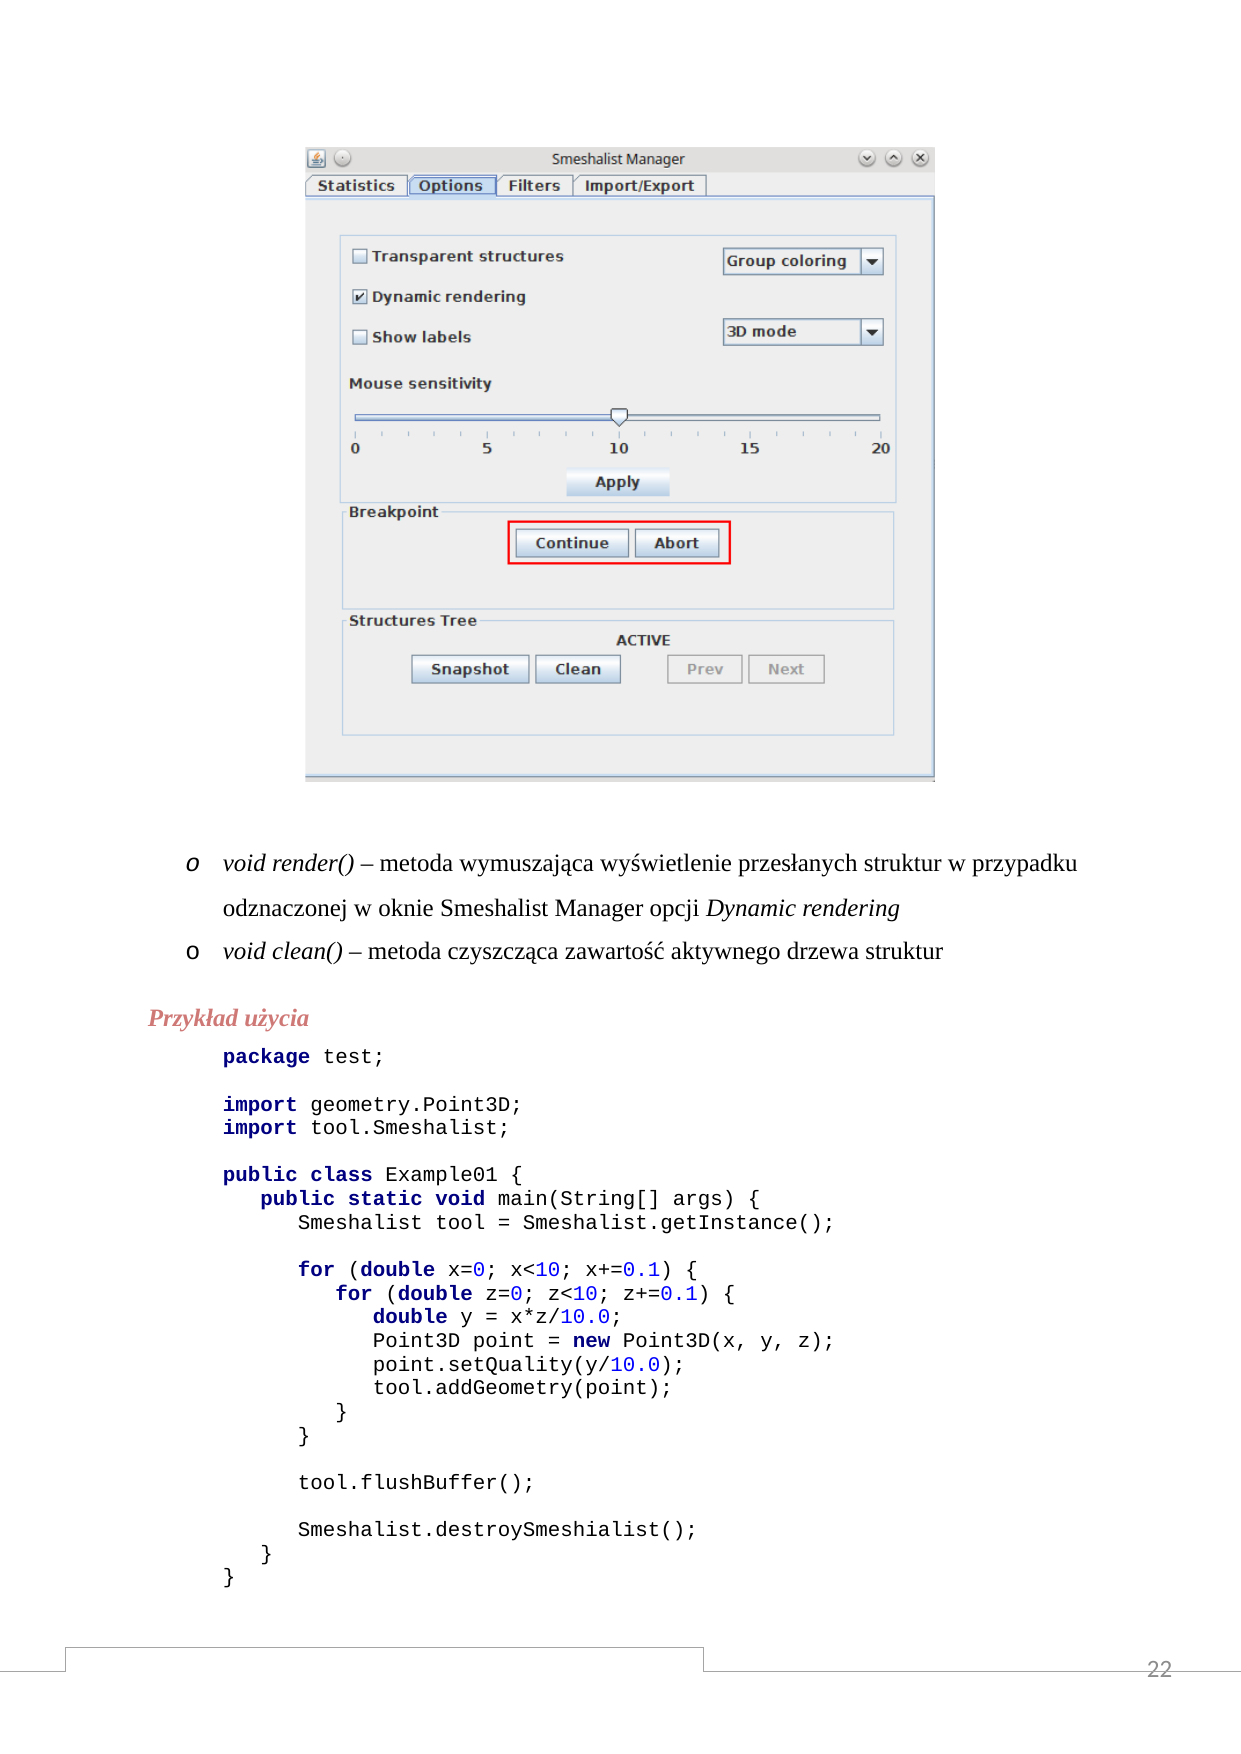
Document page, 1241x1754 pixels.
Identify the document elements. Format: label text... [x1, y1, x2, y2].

picture [305, 147, 935, 782]
list void clean() – metoda czyszcząca zawartość aktywnego drzewa struktur [185, 936, 1093, 967]
text package test; import geometry.Point3D; import tool.Smeshalist; public class Example01 { public static void main(String[] args) { Smeshalist tool = Smeshalist.getInstance(); for (double x=0; x<10; x+=0.1) { for (double z=0; z<10; z+=0.1) { double y = x*z/10.0; Point3D point = new Point3D(x, y, z); point.setQuality(y/10.0); tool.addGeometry(point); } } tool.flushBuffer(); Smeshalist.destroySmeshialist(); } } [223, 1046, 1093, 1590]
list void render() – metoda wymuszająca wyświetlenie przesłanych struktur w przypadku odznaczonej w oknie Smeshalist Manager opcji Dynamic rendering [185, 848, 1093, 922]
subtitle Przykład użycia [148, 1003, 1093, 1032]
